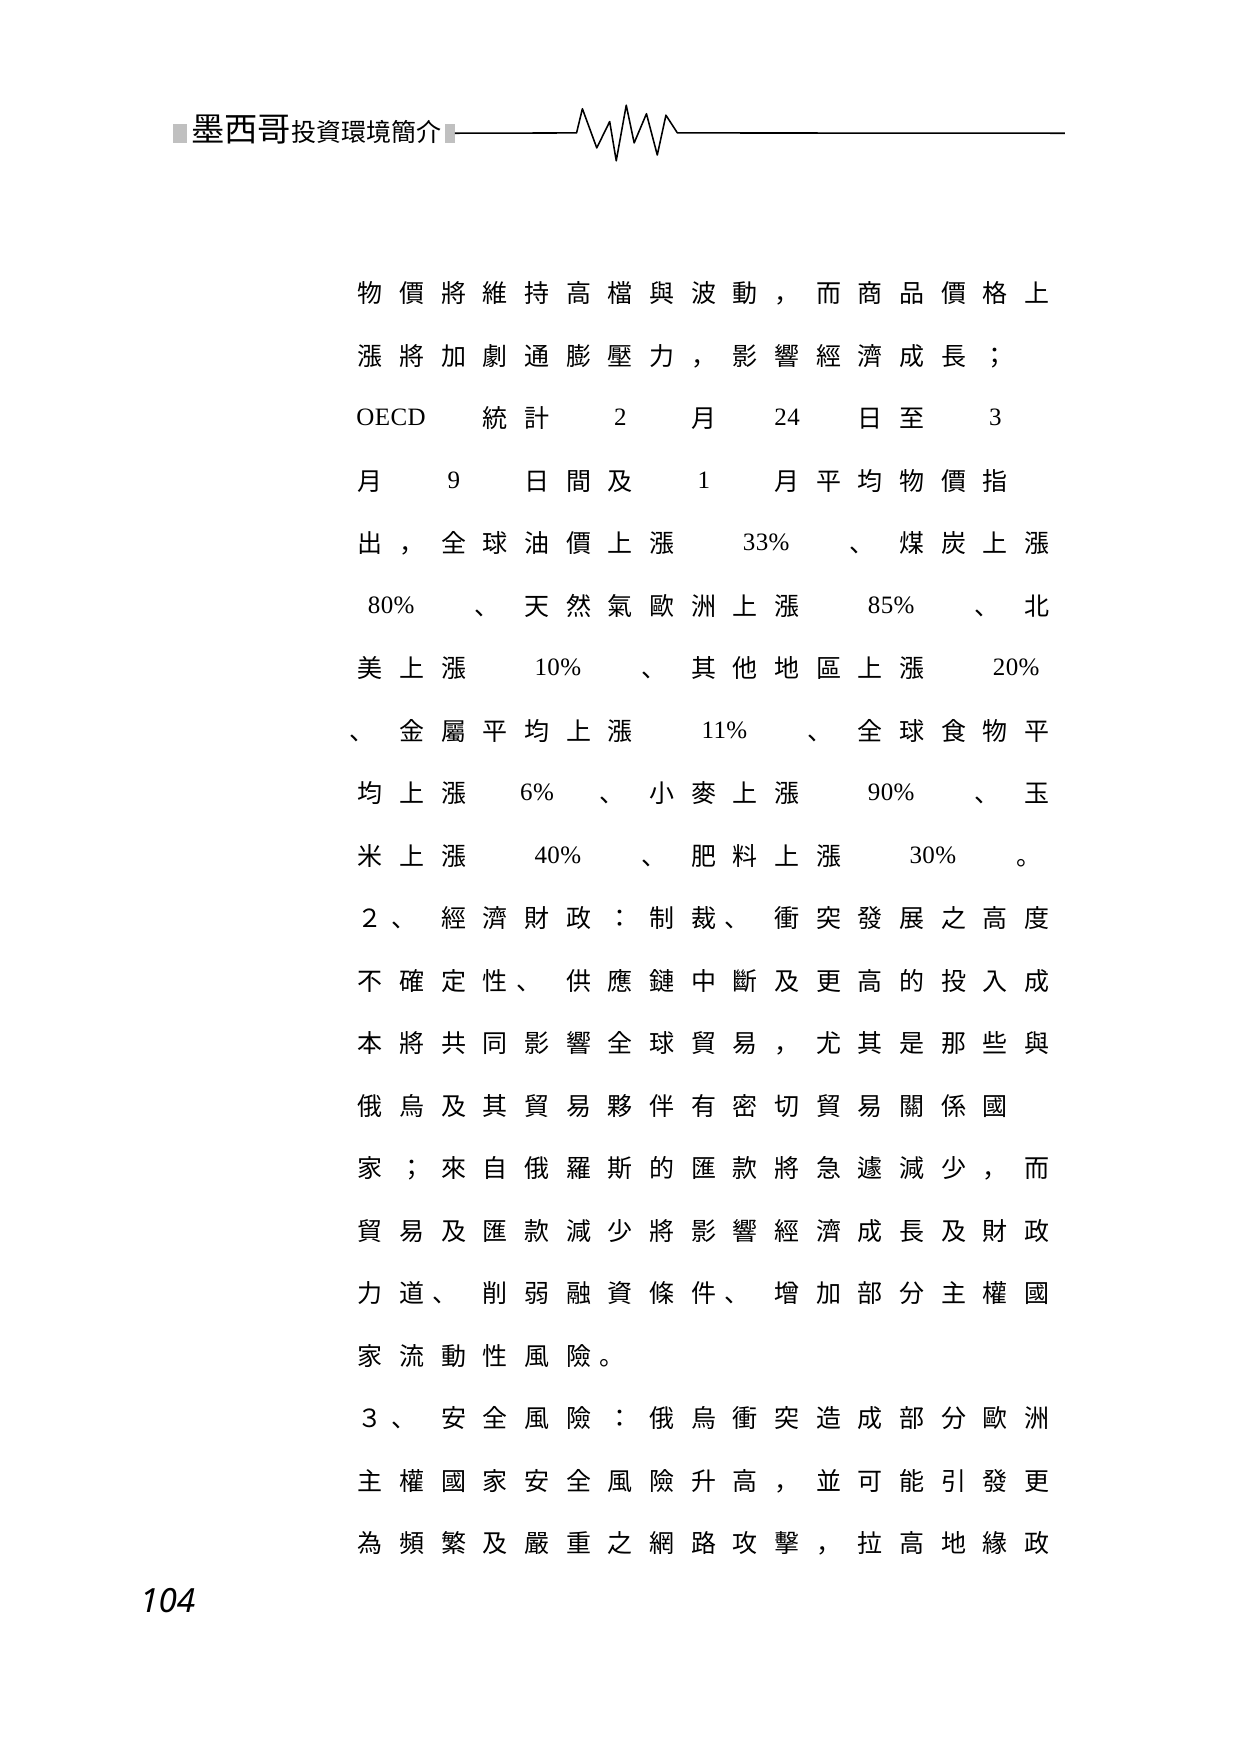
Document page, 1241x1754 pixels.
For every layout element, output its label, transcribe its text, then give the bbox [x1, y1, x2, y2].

text ３、安全風險：俄烏衝突造成部分歐洲主權國家安全風險升高，並可能引發更為頻繁及嚴重之網路攻擊，拉高地緣政 [332, 1375, 1058, 1563]
text ２、經濟財政：制裁、衝突發展之高度不確定性、供應鏈中斷及更高的投入成本將共同影響全球貿易，尤其是那些與俄烏及其貿易夥伴有密切貿易關係國家；來自俄羅斯的匯款將急遽減少，而貿易及匯款減少將影響經濟成長及財政力道、削弱融資條件、增加部分主權國家流動性風險。 [332, 875, 1058, 1375]
text 物價將維持高檔與波動，而商品價格上漲將加劇通膨壓力，影響經濟成長；OECD統計2月24日至3月9日間及1月平均物價指出，全球油價上漲33%、煤炭上漲80%、天然氣歐洲上漲85%、北美上漲10%、其他地區上漲20%、金屬平均上漲11%、全球食物平均上漲6%、小麥上漲90%、玉米上漲40%、肥料上漲30%。 [332, 250, 1058, 875]
